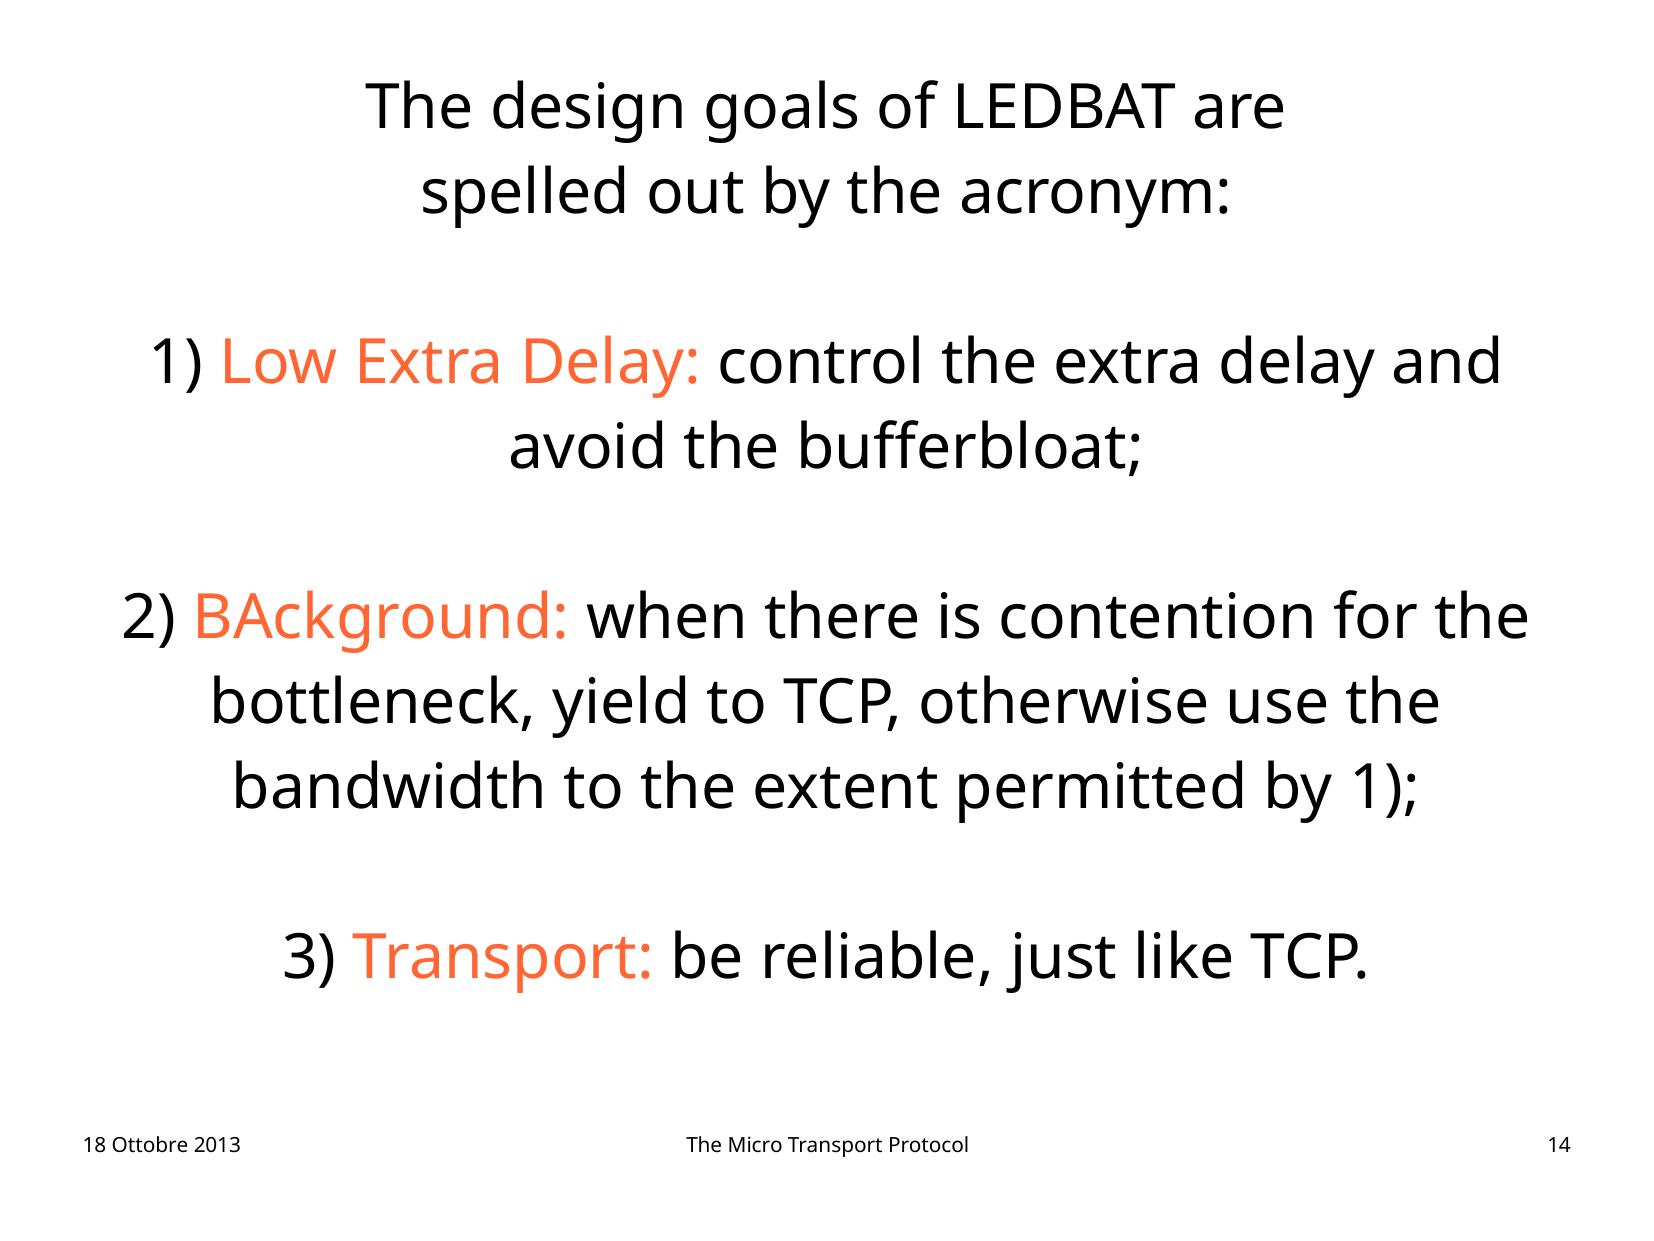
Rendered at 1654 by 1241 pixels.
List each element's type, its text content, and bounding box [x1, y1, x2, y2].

subtitle The design goals of LEDBAT are spelled out by the acronym: 1) Low Extra Delay: control the extra delay and avoid the bufferbloat; 2) BAckground: when there is contention for the bottleneck, yield to TCP, otherwise use the bandwidth to the extent permitted by 1); 3) Transport: be reliable, just like TCP. [82, 49, 1571, 1010]
